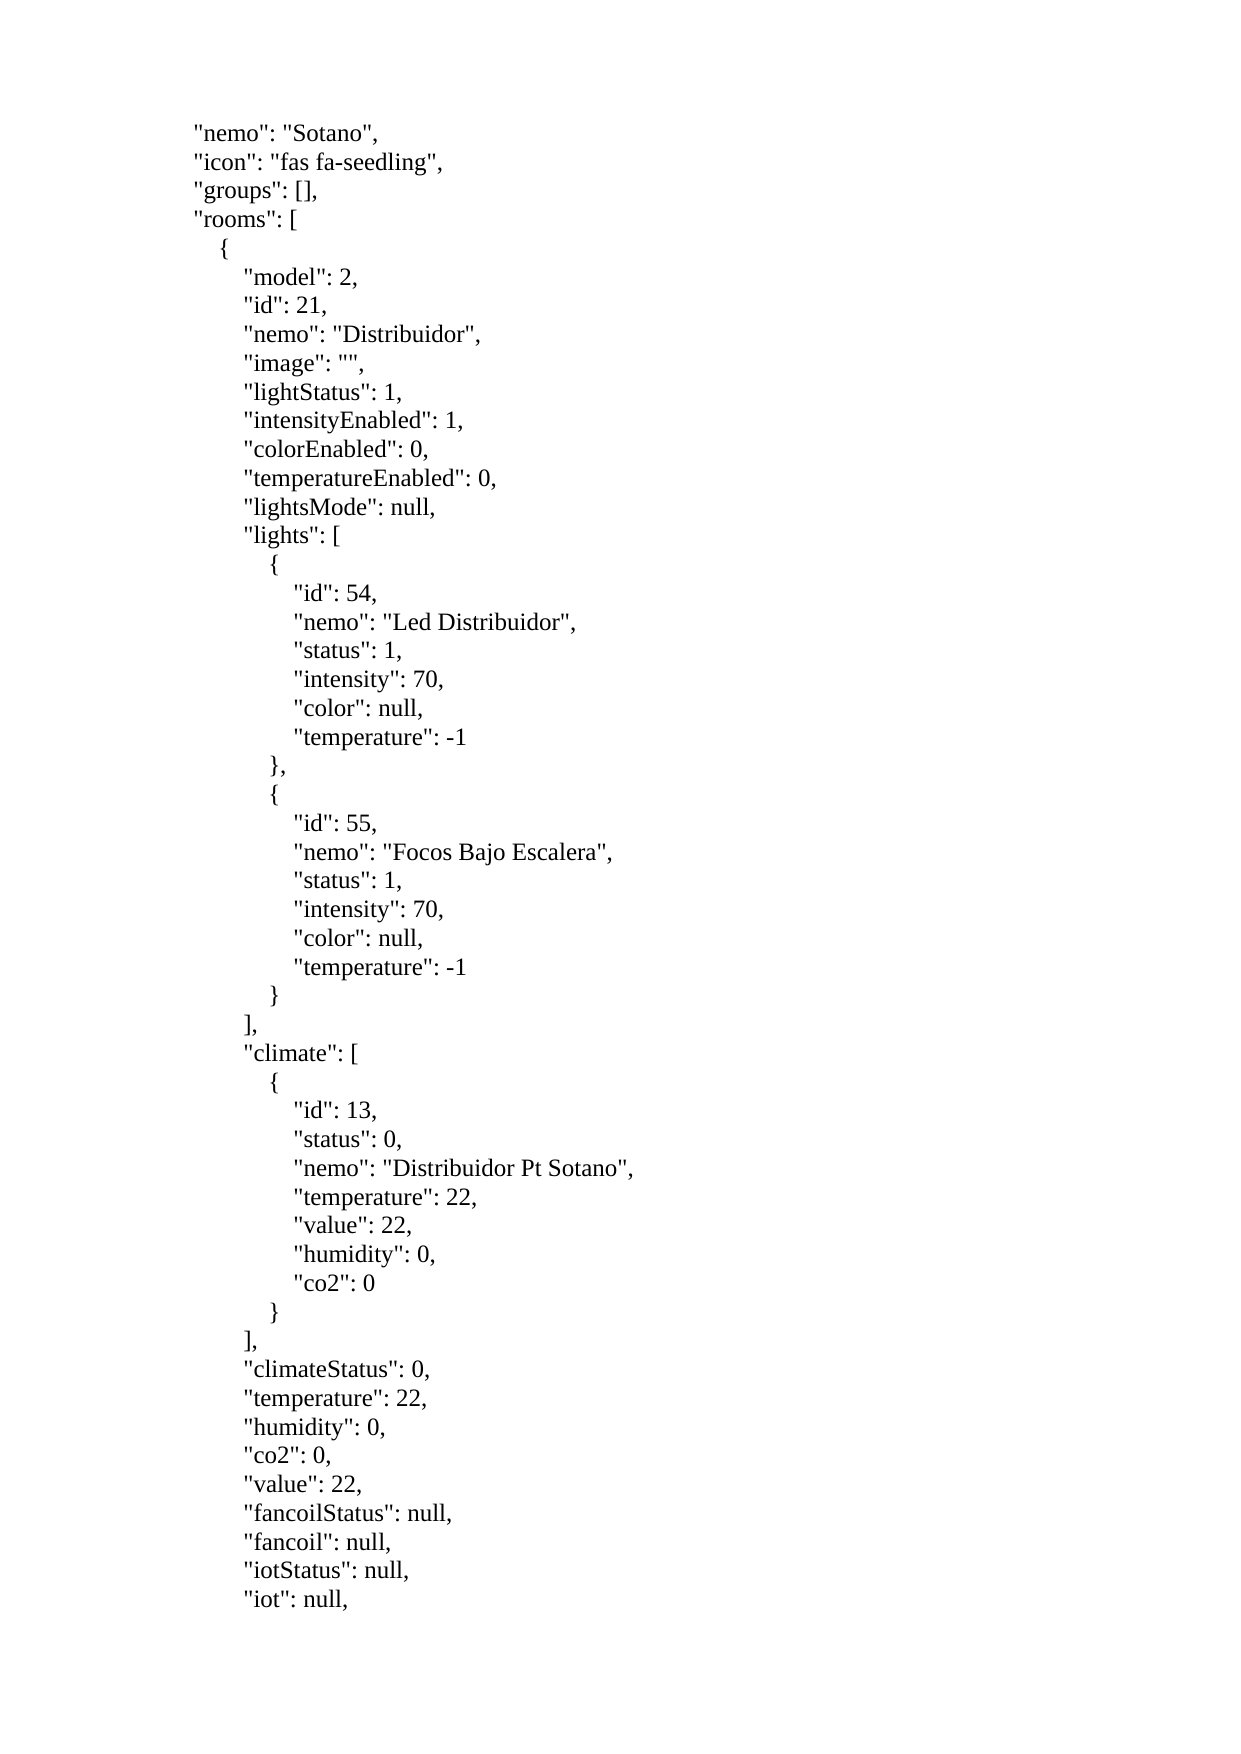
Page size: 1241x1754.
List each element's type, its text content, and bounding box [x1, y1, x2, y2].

text "climate": [ [118, 1038, 1122, 1067]
text "co2": 0 [118, 1268, 1122, 1297]
text "image": "", [118, 348, 1122, 377]
text "iotStatus": null, [118, 1556, 1122, 1584]
text "intensity": 70, [118, 664, 1122, 693]
text "temperature": 22, [118, 1383, 1122, 1412]
text "iot": null, [118, 1584, 1122, 1613]
text "nemo": "Sotano", [118, 118, 1122, 147]
text "temperature": 22, [118, 1182, 1122, 1211]
text "climateStatus": 0, [118, 1354, 1122, 1383]
text { [118, 1067, 1122, 1096]
text "value": 22, [118, 1211, 1122, 1239]
text "nemo": "Distribuidor", [118, 319, 1122, 348]
text "co2": 0, [118, 1441, 1122, 1469]
text "nemo": "Focos Bajo Escalera", [118, 837, 1122, 866]
text ], [118, 1009, 1122, 1038]
text "id": 21, [118, 291, 1122, 319]
text "model": 2, [118, 262, 1122, 291]
text "rooms": [ [118, 204, 1122, 233]
text "groups": [], [118, 176, 1122, 204]
text } [118, 981, 1122, 1009]
text "icon": "fas fa-seedling", [118, 147, 1122, 176]
text { [118, 779, 1122, 808]
text "intensityEnabled": 1, [118, 406, 1122, 434]
text "status": 0, [118, 1124, 1122, 1153]
text "humidity": 0, [118, 1412, 1122, 1441]
text "nemo": "Distribuidor Pt Sotano", [118, 1153, 1122, 1182]
text "status": 1, [118, 866, 1122, 894]
text "value": 22, [118, 1469, 1122, 1498]
text "humidity": 0, [118, 1239, 1122, 1268]
text "lights": [ [118, 521, 1122, 549]
text "color": null, [118, 693, 1122, 722]
text { [118, 549, 1122, 578]
text "intensity": 70, [118, 894, 1122, 923]
text }, [118, 751, 1122, 779]
text "nemo": "Led Distribuidor", [118, 607, 1122, 636]
text ], [118, 1326, 1122, 1354]
text "status": 1, [118, 636, 1122, 664]
text { [118, 233, 1122, 262]
text } [118, 1297, 1122, 1326]
text "fancoil": null, [118, 1527, 1122, 1556]
text "lightStatus": 1, [118, 377, 1122, 406]
text "id": 13, [118, 1096, 1122, 1124]
text "temperatureEnabled": 0, [118, 463, 1122, 492]
text "colorEnabled": 0, [118, 434, 1122, 463]
text "lightsMode": null, [118, 492, 1122, 521]
text "id": 55, [118, 808, 1122, 837]
text "id": 54, [118, 578, 1122, 607]
text "temperature": -1 [118, 722, 1122, 751]
text "fancoilStatus": null, [118, 1498, 1122, 1527]
text "temperature": -1 [118, 952, 1122, 981]
text "color": null, [118, 923, 1122, 952]
